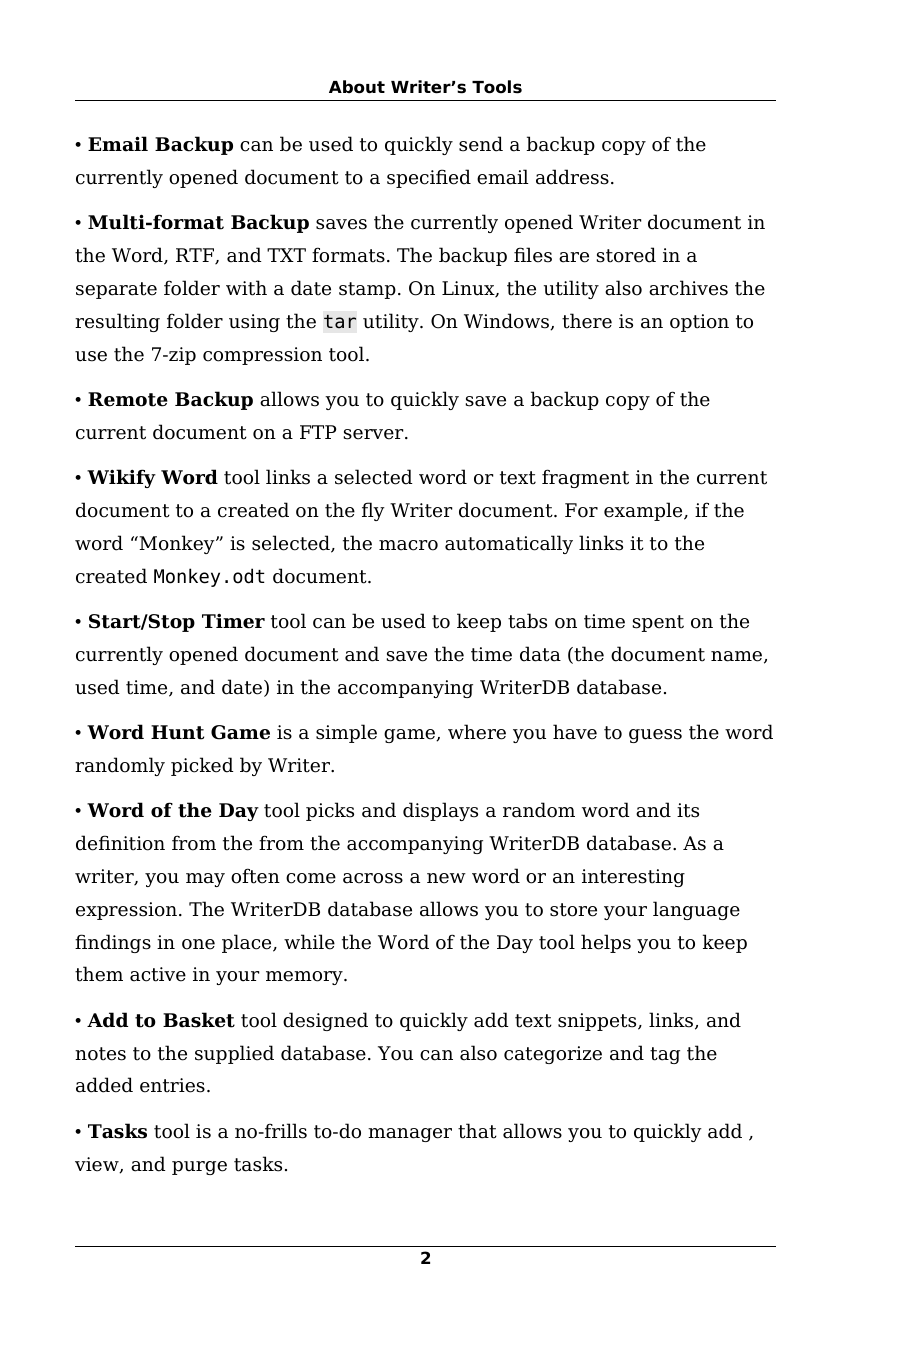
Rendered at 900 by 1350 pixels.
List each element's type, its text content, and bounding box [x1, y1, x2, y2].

list Tasks tool is a no-frills to-do manager that allows you to quickly add , view, and purge tasks. [75, 1121, 776, 1176]
list Add to Basket tool designed to quickly add text snippets, links, and notes to the supplied database. You can also categorize and tag the added entries. [75, 1010, 776, 1097]
list Wikify Word tool links a selected word or text fragment in the current document to a created on the fly Writer document. For example, if the word “Monkey” is selected, the macro automatically links it to the created Monkey.odt document. [75, 467, 776, 588]
list Start/Stop Timer tool can be used to keep tabs on time spent on the currently opened document and save the time data (the document name, used time, and date) in the accompanying WriterDB database. [75, 611, 776, 699]
list Remote Backup allows you to quickly save a backup copy of the current document on a FTP server. [75, 389, 776, 444]
list Email Backup can be used to quickly send a backup copy of the currently opened document to a specified email address. [75, 134, 776, 189]
list Word Hunt Game is a simple game, where you have to guess the word randomly picked by Writer. [75, 722, 776, 777]
list Multi-format Backup saves the currently opened Writer document in the Word, RTF, and TXT formats. The backup files are stored in a separate folder with a date stamp. On Linux, the utility also archives the resulting folder using the tar utility. On Windows, there is an option to use the 7-zip compression tool. [75, 212, 776, 366]
list Word of the Day tool picks and displays a random word and its definition from the from the accompanying WriterDB database. As a writer, you may often come across a new word or an interesting expression. The WriterDB database allows you to store your language findings in one place, while the Word of the Day tool helps you to keep them active in your memory. [75, 800, 776, 986]
